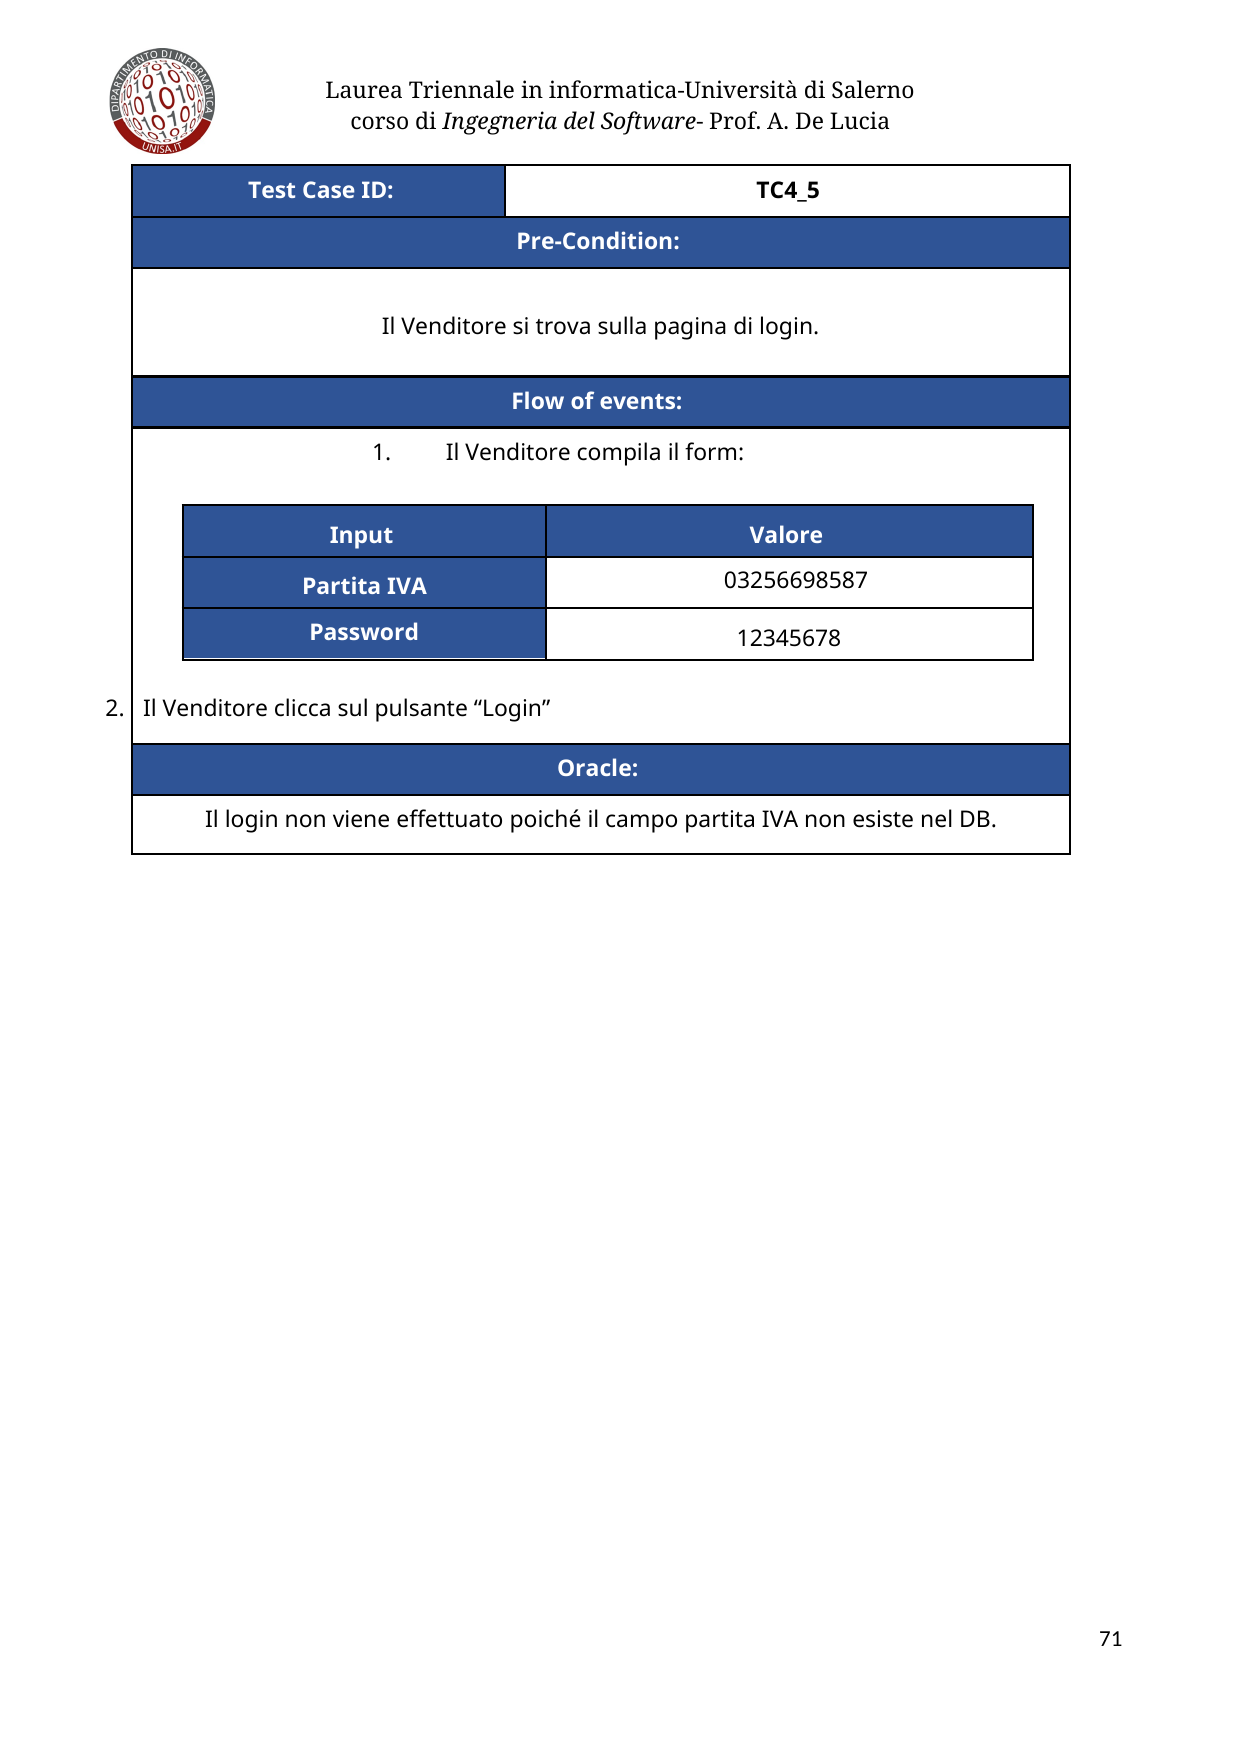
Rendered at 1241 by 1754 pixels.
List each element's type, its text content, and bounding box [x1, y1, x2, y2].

table_header Test Case ID: [133, 166, 504, 216]
table_cell Il Venditore compila il form: Il Venditore clicca sul pulsante “Login” [133, 429, 1069, 743]
table_cell Il Venditore si trova sulla pagina di login. [133, 269, 1069, 375]
table_header Input [184, 506, 545, 556]
table_cell 03256698587 [547, 558, 1032, 607]
table_header Valore [547, 506, 1032, 556]
table_cell 12345678 [547, 609, 1032, 658]
table_header TC4_5 [506, 166, 1069, 216]
table_cell Il login non viene effettuato poiché il campo partita IVA non esiste nel DB. [133, 796, 1069, 853]
table_cell Pre-Condition: [133, 218, 1069, 267]
table_cell Oracle: [133, 745, 1069, 794]
table_cell Password [184, 609, 545, 658]
table_cell Partita IVA [184, 558, 545, 607]
table_cell Flow of events: [133, 378, 1069, 426]
